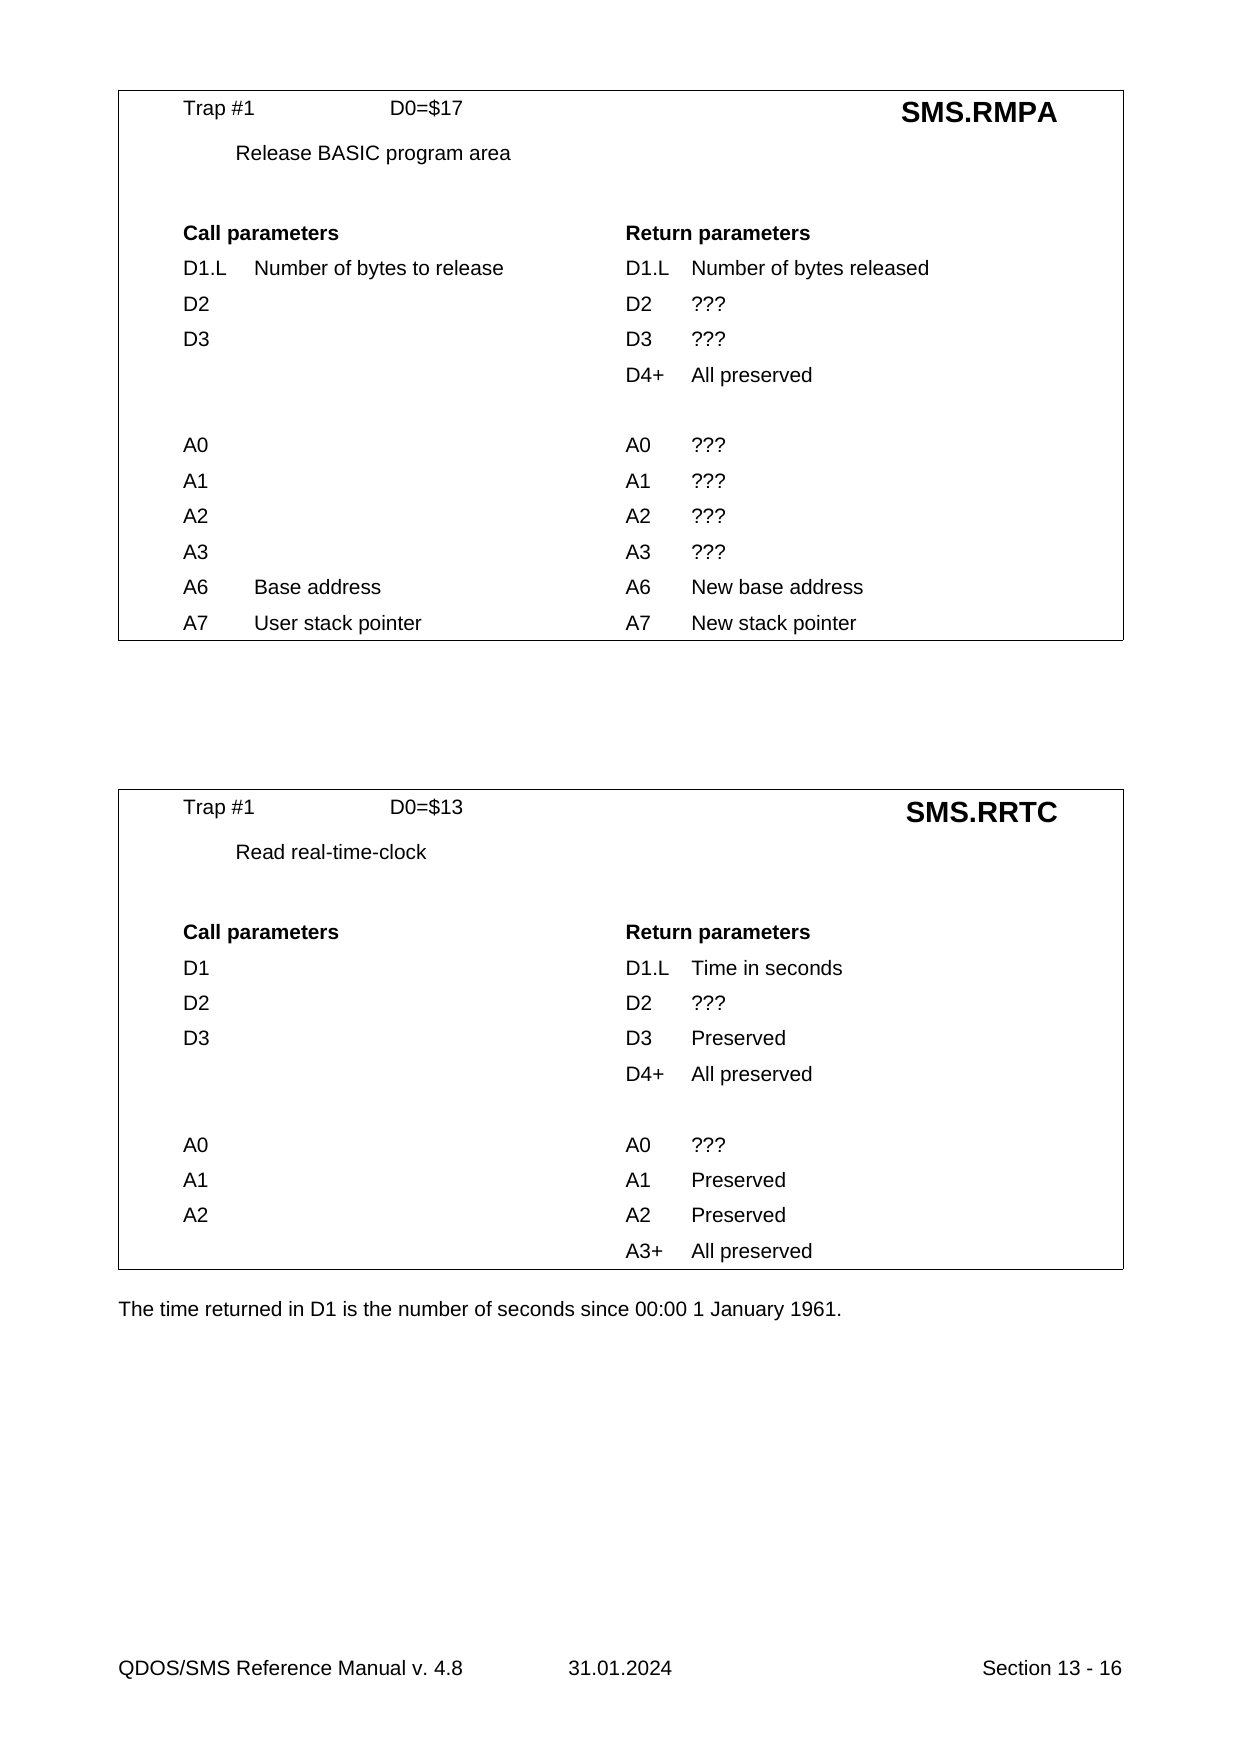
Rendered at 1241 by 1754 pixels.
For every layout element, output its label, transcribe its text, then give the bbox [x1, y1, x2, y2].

table_cell A1 [620, 1162, 685, 1198]
table_cell D4+ [620, 357, 685, 392]
table_cell ??? [685, 321, 1063, 357]
table_cell D1.L [177, 251, 248, 286]
table_cell ??? [685, 985, 1063, 1021]
table_cell New base address [685, 569, 1063, 605]
table_cell ??? [685, 463, 1063, 498]
table_cell [119, 534, 177, 569]
table_cell [119, 463, 177, 498]
table_cell All preserved [685, 1233, 1063, 1268]
table_header [119, 790, 177, 834]
table_cell D3 [177, 1021, 248, 1056]
table_cell A0 [620, 1127, 685, 1162]
table_cell [1064, 499, 1123, 534]
table_cell [119, 1127, 177, 1162]
table_cell [1064, 1233, 1123, 1268]
table_cell [1064, 463, 1123, 498]
table_cell [1064, 135, 1123, 175]
table_cell User stack pointer [248, 605, 620, 640]
table_cell [620, 874, 1063, 914]
table_cell A0 [177, 428, 248, 463]
table_cell Call parameters [177, 215, 620, 251]
table_cell D3 [620, 321, 685, 357]
table_cell D3 [177, 321, 248, 357]
table_cell [248, 1056, 620, 1091]
table_cell [1064, 874, 1123, 914]
table_cell A3+ [620, 1233, 685, 1268]
table_cell ??? [685, 428, 1063, 463]
table_cell [119, 357, 177, 392]
table_cell D1.L [620, 251, 685, 286]
table_cell [119, 135, 177, 175]
table_cell [1064, 1056, 1123, 1091]
table_cell [177, 175, 620, 215]
table_cell [119, 1162, 177, 1198]
table_cell A2 [620, 1198, 685, 1233]
table_cell D2 [177, 985, 248, 1021]
table_cell [620, 175, 1063, 215]
table_cell [119, 985, 177, 1021]
table_cell [1064, 950, 1123, 985]
table_cell D2 [620, 286, 685, 321]
table_cell All preserved [685, 357, 1063, 392]
table_cell Preserved [685, 1198, 1063, 1233]
table_cell A1 [177, 463, 248, 498]
table_cell [1064, 834, 1123, 874]
table_cell A2 [177, 499, 248, 534]
table_cell Call parameters [177, 914, 620, 950]
table_cell A7 [620, 605, 685, 640]
table_cell [248, 1127, 620, 1162]
table_header Trap #1 [177, 91, 384, 135]
table_cell [177, 135, 230, 175]
table_cell [119, 321, 177, 357]
table_header SMS.RRTC [620, 790, 1063, 834]
table_cell Read real-time-clock [230, 834, 620, 874]
table_cell [248, 463, 620, 498]
table_cell Release BASIC program area [230, 135, 620, 175]
table_cell A2 [177, 1198, 248, 1233]
table_cell A0 [620, 428, 685, 463]
table_cell [1064, 1021, 1123, 1056]
table_cell [119, 499, 177, 534]
table_cell [119, 175, 177, 215]
table_cell ??? [685, 534, 1063, 569]
table_cell [177, 357, 248, 392]
table_cell [119, 569, 177, 605]
table_cell Number of bytes to release [248, 251, 620, 286]
table_cell [119, 251, 177, 286]
table_cell Return parameters [620, 215, 1063, 251]
table_cell [119, 1198, 177, 1233]
table_cell A1 [620, 463, 685, 498]
table_cell [177, 874, 620, 914]
table_cell [177, 1091, 248, 1127]
table_cell [1064, 251, 1123, 286]
table_header Trap #1 [177, 790, 384, 834]
table_header SMS.RMPA [620, 91, 1063, 135]
table_cell Preserved [685, 1162, 1063, 1198]
table_cell D2 [177, 286, 248, 321]
table_cell All preserved [685, 1056, 1063, 1091]
table_cell [685, 392, 1063, 428]
table_cell [177, 392, 248, 428]
table_cell A6 [177, 569, 248, 605]
table_cell [248, 392, 620, 428]
table_cell [1064, 1091, 1123, 1127]
table_cell [119, 914, 177, 950]
table_cell [119, 1056, 177, 1091]
table_cell Return parameters [620, 914, 1063, 950]
table_cell [248, 357, 620, 392]
table_cell [119, 428, 177, 463]
table_cell A1 [177, 1162, 248, 1198]
table_cell [620, 392, 685, 428]
table_cell [1064, 286, 1123, 321]
text The time returned in D1 is the number of seconds since 00:00 1 January 1961. [118, 1297, 1122, 1321]
table_cell [1064, 175, 1123, 215]
table_cell A3 [620, 534, 685, 569]
table_cell Time in seconds [685, 950, 1063, 985]
table_cell [1064, 321, 1123, 357]
table_cell [620, 834, 1063, 874]
table_cell A3 [177, 534, 248, 569]
table_cell [248, 321, 620, 357]
table_cell [620, 135, 1063, 175]
table_cell [1064, 605, 1123, 640]
table_cell A0 [177, 1127, 248, 1162]
table_header D0=$17 [384, 91, 620, 135]
table_cell [1064, 428, 1123, 463]
table_cell [248, 286, 620, 321]
table_header [1064, 790, 1123, 834]
table_cell [1064, 215, 1123, 251]
table_cell D1 [177, 950, 248, 985]
table_cell [1064, 534, 1123, 569]
table_cell [119, 1233, 177, 1268]
table_cell A2 [620, 499, 685, 534]
table_cell [1064, 1162, 1123, 1198]
table_cell ??? [685, 1127, 1063, 1162]
table_cell [1064, 1127, 1123, 1162]
table_cell [620, 1091, 685, 1127]
table_cell [1064, 1198, 1123, 1233]
table_cell [1064, 985, 1123, 1021]
table_cell Number of bytes released [685, 251, 1063, 286]
table_cell [119, 874, 177, 914]
table_cell D1.L [620, 950, 685, 985]
table_cell New stack pointer [685, 605, 1063, 640]
table_cell [248, 1021, 620, 1056]
table_cell [177, 834, 230, 874]
table_header [119, 91, 177, 135]
table_cell [1064, 914, 1123, 950]
table_header D0=$13 [384, 790, 620, 834]
table_cell [248, 950, 620, 985]
table_cell [119, 605, 177, 640]
table_cell ??? [685, 286, 1063, 321]
table_cell [119, 392, 177, 428]
table_cell [119, 215, 177, 251]
table_cell ??? [685, 499, 1063, 534]
table_cell D2 [620, 985, 685, 1021]
table_cell [177, 1233, 248, 1268]
table_cell [248, 1162, 620, 1198]
table_cell [248, 1233, 620, 1268]
table_cell [119, 1021, 177, 1056]
table_cell [248, 499, 620, 534]
table_cell [1064, 569, 1123, 605]
table_cell Preserved [685, 1021, 1063, 1056]
table_cell [119, 950, 177, 985]
table_cell [119, 1091, 177, 1127]
table_cell A6 [620, 569, 685, 605]
table_cell Base address [248, 569, 620, 605]
table_cell [119, 286, 177, 321]
table_cell D3 [620, 1021, 685, 1056]
table_header [1064, 91, 1123, 135]
table_cell [248, 1198, 620, 1233]
table_cell [248, 428, 620, 463]
table_cell A7 [177, 605, 248, 640]
table_cell [685, 1091, 1063, 1127]
table_cell [119, 834, 177, 874]
table_cell [248, 534, 620, 569]
table_cell [248, 985, 620, 1021]
table_cell [177, 1056, 248, 1091]
table_cell [1064, 357, 1123, 392]
table_cell [248, 1091, 620, 1127]
table_cell [1064, 392, 1123, 428]
table_cell D4+ [620, 1056, 685, 1091]
